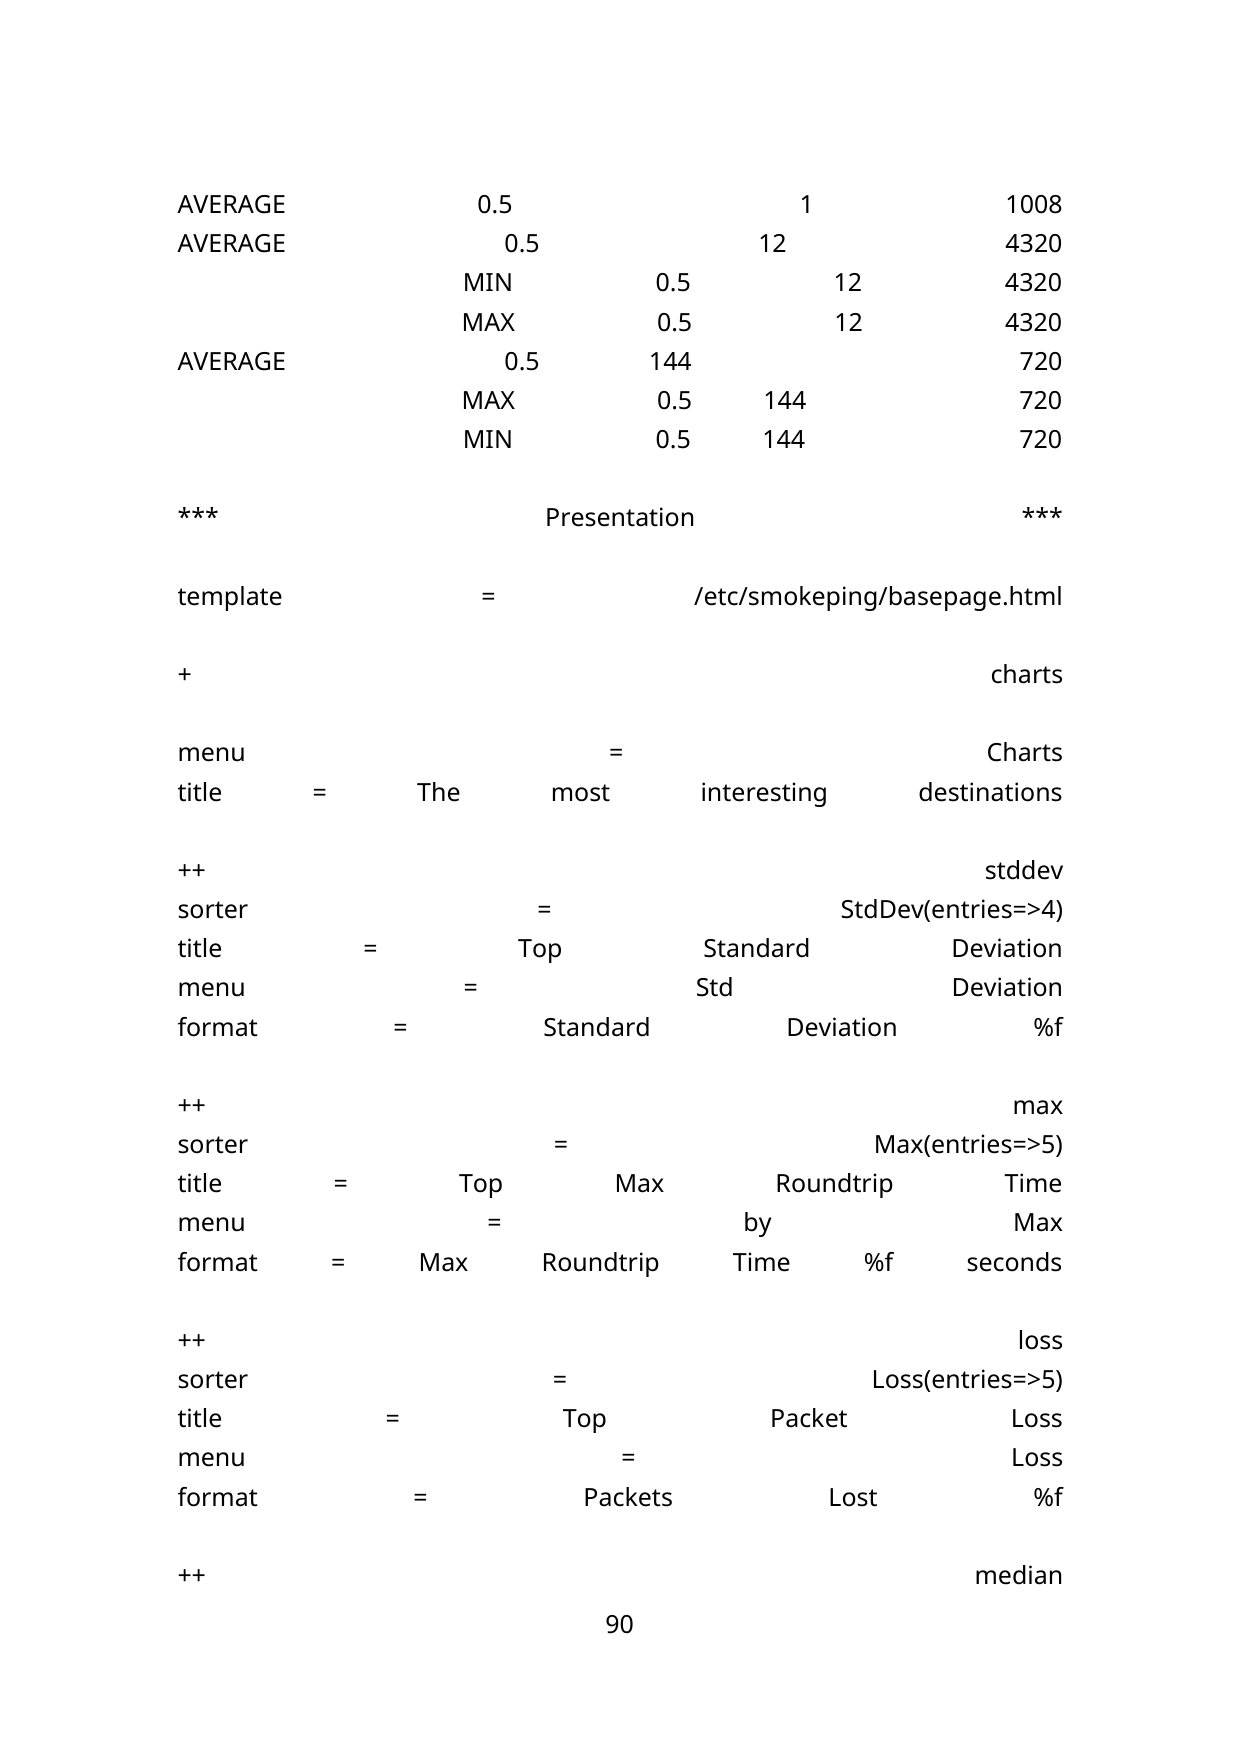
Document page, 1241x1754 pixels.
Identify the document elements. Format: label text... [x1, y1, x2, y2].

text AVERAGE 0.5 1 1008 AVERAGE 0.5 12 4320 MIN 0.5 12 4320 MAX 0.5 12 4320 AVERAGE 0.5 144 720 MAX 0.5 144 720 MIN 0.5 144 720 *** Presentation *** template = /etc/smokeping/basepage.html + charts menu = Charts title = The most interesting destinations ++ stddev sorter = StdDev(entries=>4) title = Top Standard Deviation menu = Std Deviation format = Standard Deviation %f ++ max sorter = Max(entries=>5) title = Top Max Roundtrip Time menu = by Max format = Max Roundtrip Time %f seconds ++ loss sorter = Loss(entries=>5) title = Top Packet Loss menu = Loss format = Packets Lost %f ++ median [177, 148, 1063, 1592]
